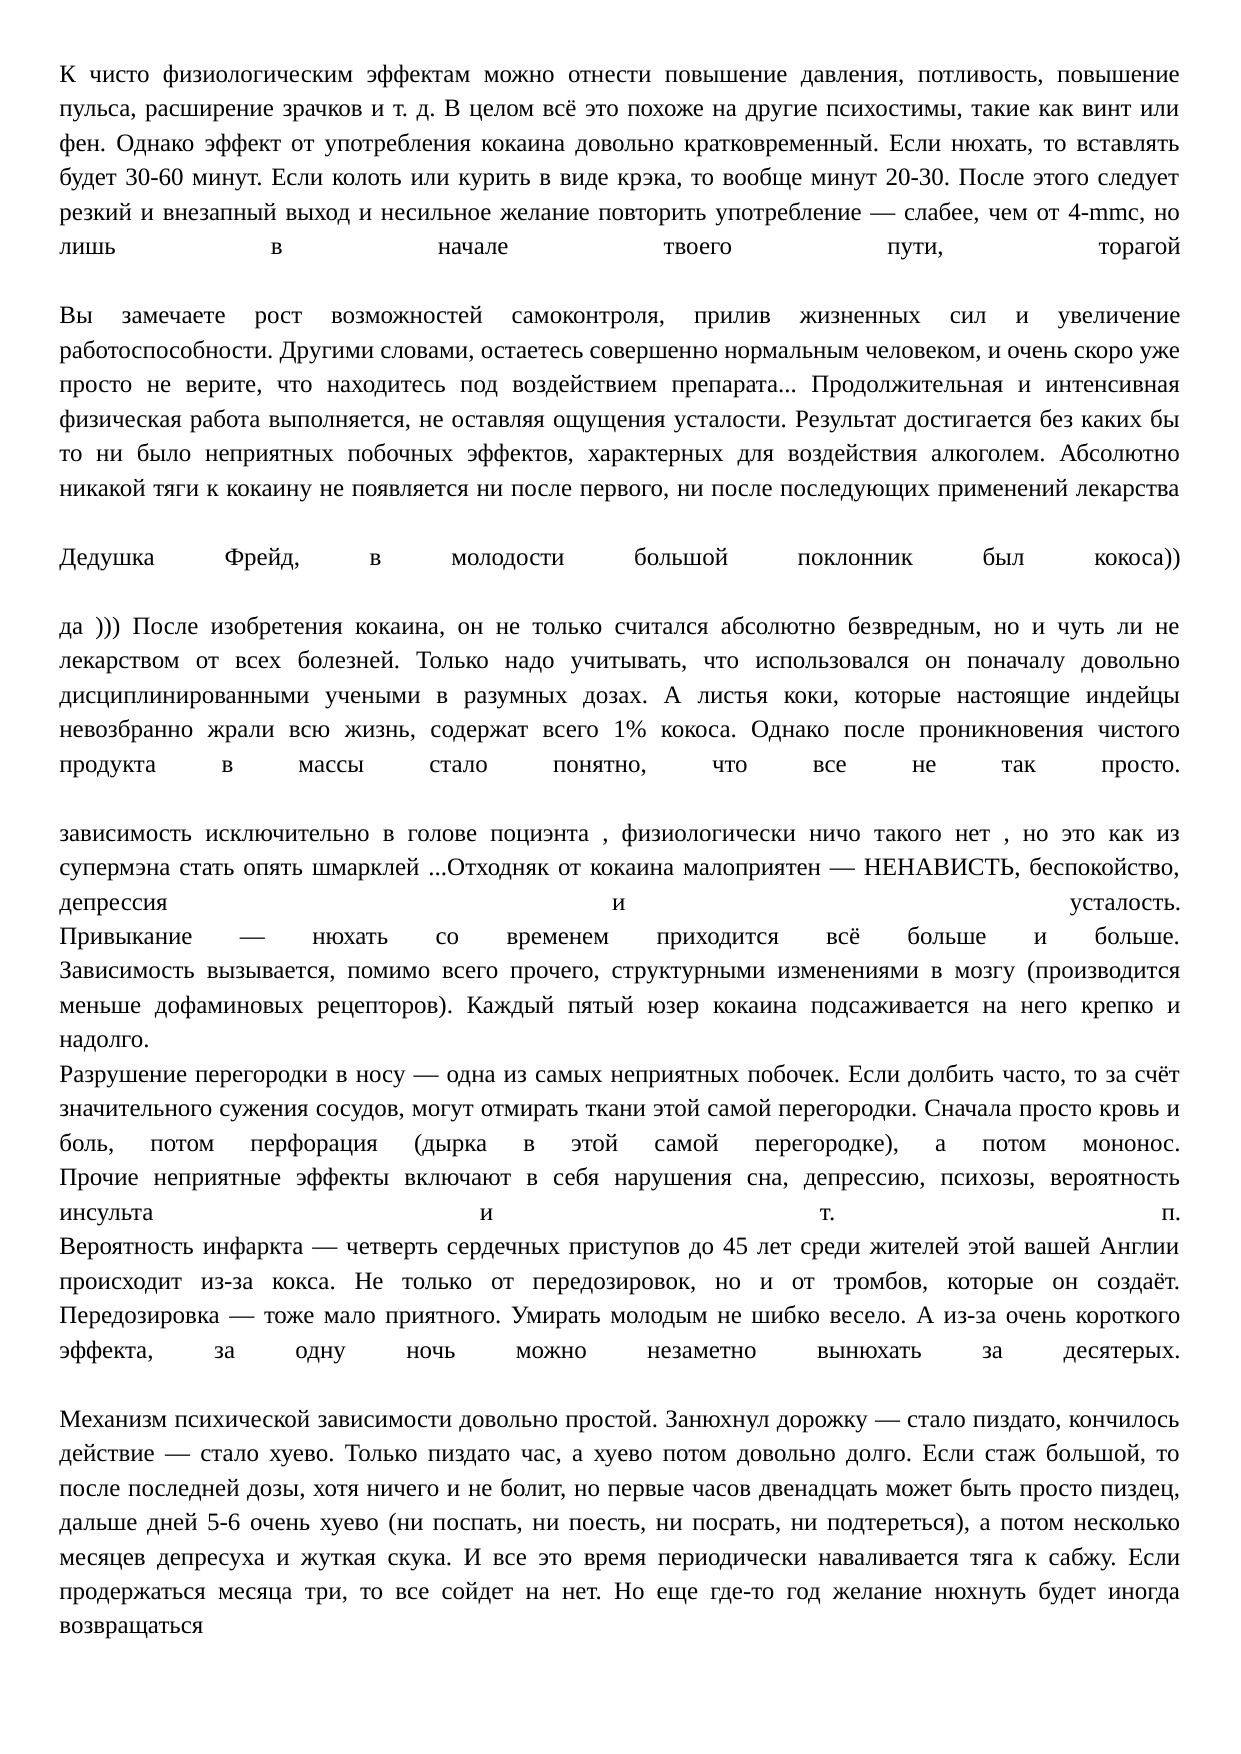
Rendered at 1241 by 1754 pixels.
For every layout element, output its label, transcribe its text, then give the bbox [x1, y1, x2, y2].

text К чисто физиологическим эффектам можно отнести повышение давления, потливость, повышение пульса, расширение зрачков и т. д. В целом всё это похоже на другие психостимы, такие как винт или фен. Однако эффект от употребления кокаина довольно кратковременный. Если нюхать, то вставлять будет 30-60 минут. Если колоть или курить в виде крэка, то вообще минут 20-30. После этого следует резкий и внезапный выход и несильное желание повторить употребление — слабее, чем от 4-mmc, но лишь в начале твоего пути, торагой Вы замечаете рост возможностей самоконтроля, прилив жизненных сил и увеличение работоспособности. Другими словами, остаетесь совершенно нормальным человеком, и очень скоро уже просто не верите, что находитесь под воздействием препарата... Продолжительная и интенсивная физическая работа выполняется, не оставляя ощущения усталости. Результат достигается без каких бы то ни было неприятных побочных эффектов, характерных для воздействия алкоголем. Абсолютно никакой тяги к кокаину не появляется ни после первого, ни после последующих применений лекарства Дедушка Фрейд, в молодости большой поклонник был кокоса)) да ))) После изобретения кокаина, он не только считался абсолютно безвредным, но и чуть ли не лекарством от всех болезней. Только надо учитывать, что использовался он поначалу довольно дисциплинированными учеными в разумных дозах. А листья коки, которые настоящие индейцы невозбранно жрали всю жизнь, содержат всего 1% кокоса. Однако после проникновения чистого продукта в массы стало понятно, что все не так просто. зависимость исключительно в голове поциэнта , физиологически ничо такого нет , но это как из супермэна стать опять шмарклей ...Отходняк от кокаина малоприятен — НЕНАВИСТЬ, беспокойство, депрессия и усталость. Привыкание — нюхать со временем приходится всё больше и больше. Зависимость вызывается, помимо всего прочего, структурными изменениями в мозгу (производится меньше дофаминовых рецепторов). Каждый пятый юзер кокаина подсаживается на него крепко и надолго. Разрушение перегородки в носу — одна из самых неприятных побочек. Если долбить часто, то за счёт значительного сужения сосудов, могут отмирать ткани этой самой перегородки. Сначала просто кровь и боль, потом перфорация (дырка в этой самой перегородке), а потом мононос. Прочие неприятные эффекты включают в себя нарушения сна, депрессию, психозы, вероятность инсульта и т. п. Вероятность инфаркта — четверть сердечных приступов до 45 лет среди жителей этой вашей Англии происходит из-за кокса. Не только от передозировок, но и от тромбов, которые он создаёт. Передозировка — тоже мало приятного. Умирать молодым не шибко весело. А из-за очень короткого эффекта, за одну ночь можно незаметно вынюхать за десятерых. Механизм психической зависимости довольно простой. Занюхнул дорожку — стало пиздато, кончилось действие — стало хуево. Только пиздато час, а хуево потом довольно долго. Если стаж большой, то после последней дозы, хотя ничего и не болит, но первые часов двенадцать может быть просто пиздец, дальше дней 5-6 очень хуево (ни поспать, ни поесть, ни посрать, ни подтереться), а потом несколько месяцев депресуха и жуткая скука. И все это время периодически наваливается тяга к сабжу. Если продержаться месяца три, то все сойдет на нет. Но еще где-то год желание нюхнуть будет иногда возвращаться [59, 59, 1181, 1674]
